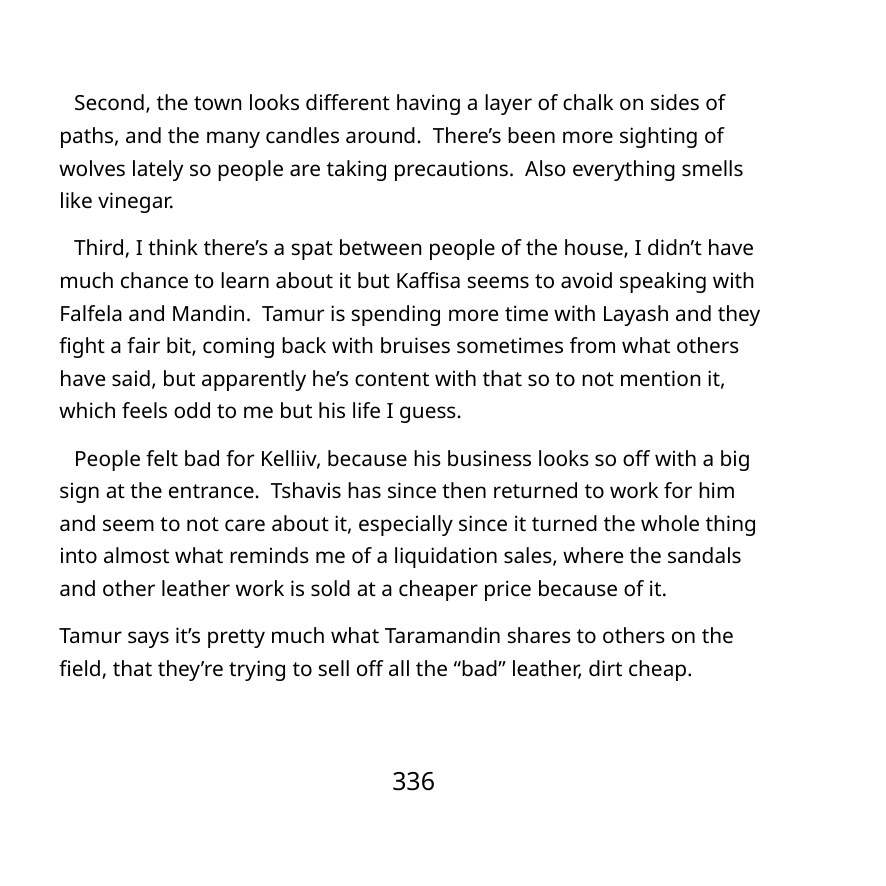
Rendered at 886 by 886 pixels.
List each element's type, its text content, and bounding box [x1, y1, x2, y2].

text Third, I think there’s a spat between people of the house, I didn’t have much chance to learn about it but Kaffisa seems to avoid speaking with Falfela and Mandin. Tamur is spending more time with Layash and they fight a fair bit, coming back with bruises sometimes from what others have said, but apparently he’s content with that so to not mention it, which feels odd to me but his life I guess. [59, 233, 768, 425]
text Second, the town looks different having a layer of chalk on sides of paths, and the many candles around. There’s been more sighting of wolves lately so people are taking precautions. Also everything smells like vinegar. [59, 88, 768, 215]
text Tamur says it’s pretty much what Taramandin shares to others on the field, that they’re trying to sell off all the “bad” leather, dirt cheap. [59, 621, 768, 682]
text People felt bad for Kelliiv, because his business looks so off with a big sign at the entrance. Tshavis has since then returned to work for him and seem to not care about it, especially since it turned the whole thing into almost what reminds me of a liquidation sales, where the sandals and other leather work is sold at a cheaper price because of it. [59, 444, 768, 603]
